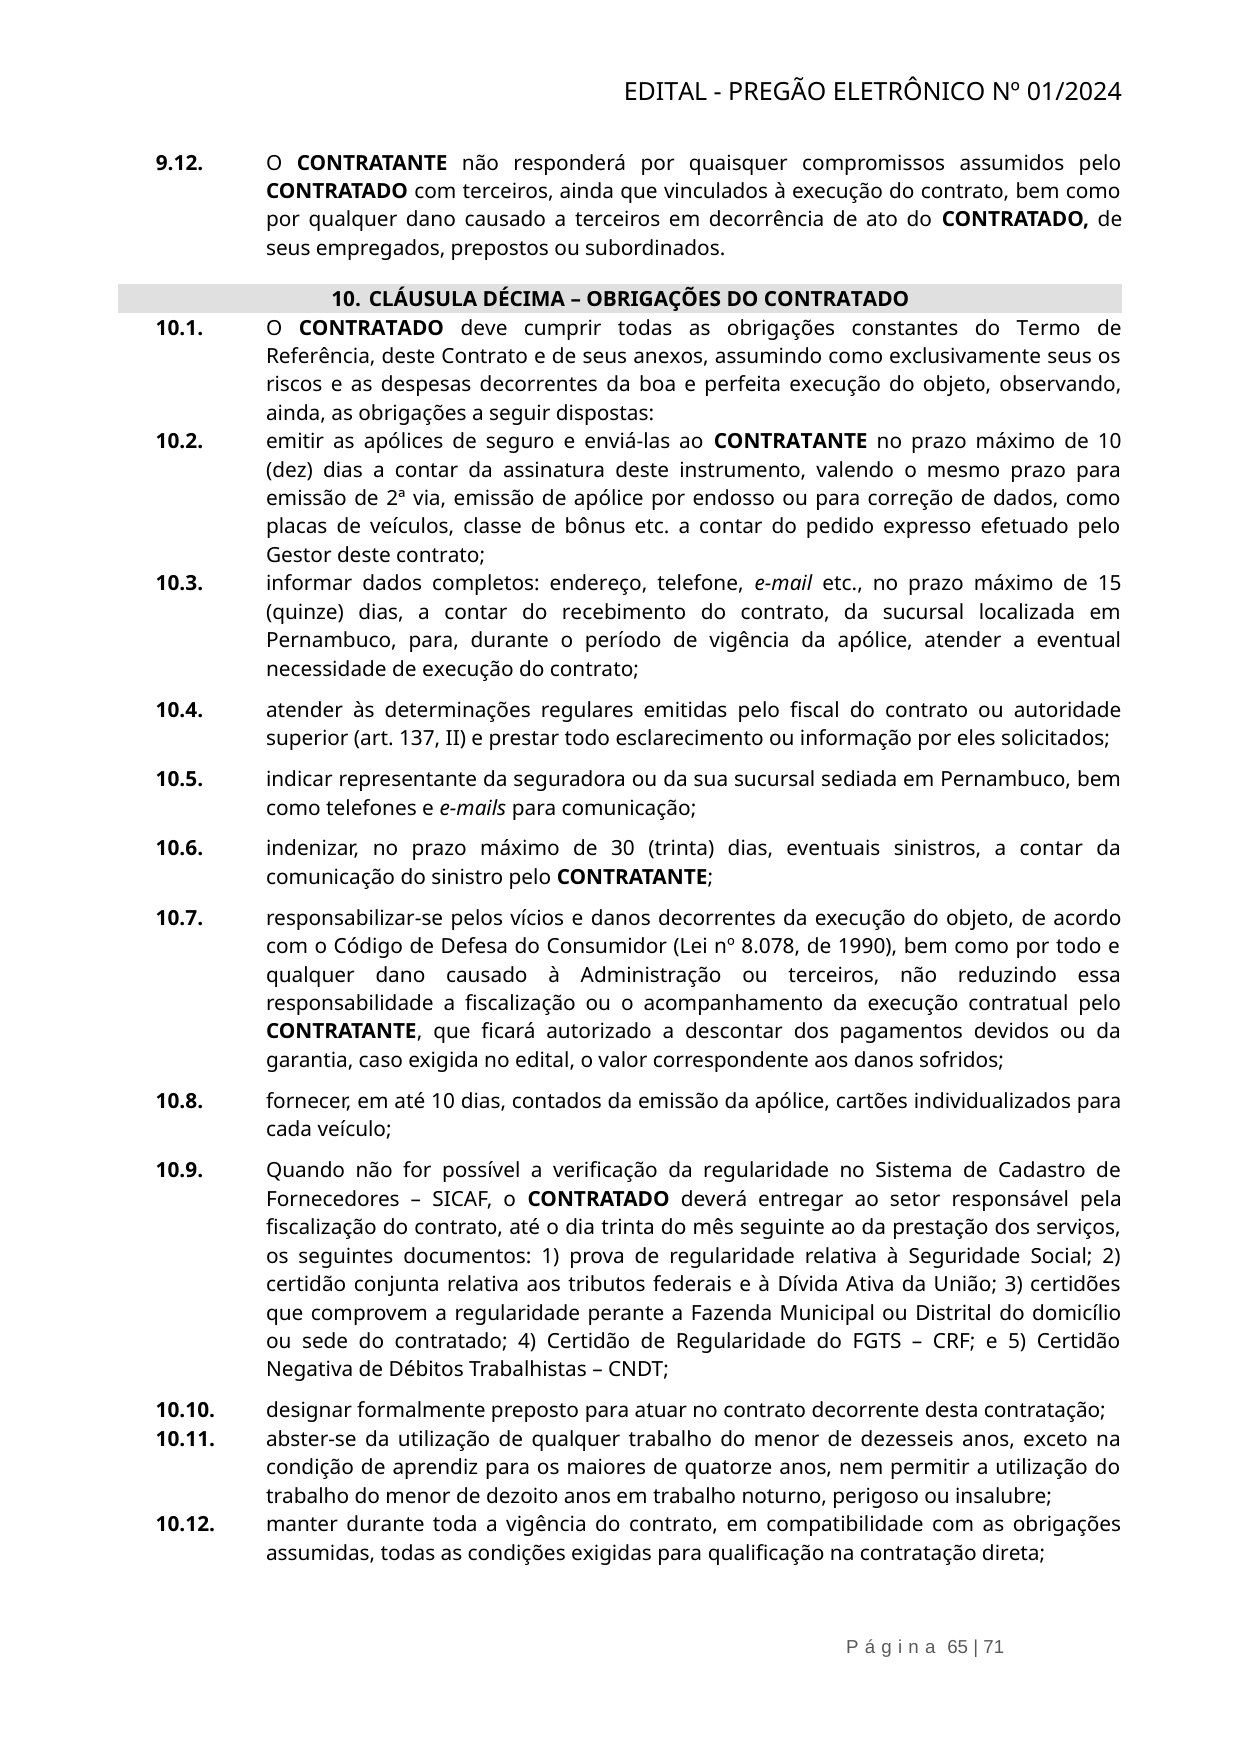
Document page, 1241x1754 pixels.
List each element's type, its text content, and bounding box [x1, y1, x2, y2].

list CLÁUSULA DÉCIMA – OBRIGAÇÕES DO CONTRATADO [118, 284, 1122, 313]
list emitir as apólices de seguro e enviá-las ao CONTRATANTE no prazo máximo de 10 (dez) dias a contar da assinatura deste instrumento, valendo o mesmo prazo para emissão de 2ª via, emissão de apólice por endosso ou para correção de dados, como placas de veículos, classe de bônus etc. a contar do pedido expresso efetuado pelo Gestor deste contrato; [155, 426, 1122, 568]
list atender às determinações regulares emitidas pelo fiscal do contrato ou autoridade superior (art. 137, II) e prestar todo esclarecimento ou informação por eles solicitados; [155, 695, 1122, 752]
list Quando não for possível a verificação da regularidade no Sistema de Cadastro de Fornecedores – SICAF, o CONTRATADO deverá entregar ao setor responsável pela fiscalização do contrato, até o dia trinta do mês seguinte ao da prestação dos serviços, os seguintes documentos: 1) prova de regularidade relativa à Seguridade Social; 2) certidão conjunta relativa aos tributos federais e à Dívida Ativa da União; 3) certidões que comprovem a regularidade perante a Fazenda Municipal ou Distrital do domicílio ou sede do contratado; 4) Certidão de Regularidade do FGTS – CRF; e 5) Certidão Negativa de Débitos Trabalhistas – CNDT; [155, 1155, 1122, 1383]
list indicar representante da seguradora ou da sua sucursal sediada em Pernambuco, bem como telefones e e-mails para comunicação; [155, 764, 1122, 821]
list abster-se da utilização de qualquer trabalho do menor de dezesseis anos, exceto na condição de aprendiz para os maiores de quatorze anos, nem permitir a utilização do trabalho do menor de dezoito anos em trabalho noturno, perigoso ou insalubre; [155, 1424, 1122, 1509]
list O CONTRATANTE não responderá por quaisquer compromissos assumidos pelo CONTRATADO com terceiros, ainda que vinculados à execução do contrato, bem como por qualquer dano causado a terceiros em decorrência de ato do CONTRATADO, de seus empregados, prepostos ou subordinados. [156, 148, 1122, 261]
list indenizar, no prazo máximo de 30 (trinta) dias, eventuais sinistros, a contar da comunicação do sinistro pelo CONTRATANTE; [155, 833, 1122, 890]
list O CONTRATADO deve cumprir todas as obrigações constantes do Termo de Referência, deste Contrato e de seus anexos, assumindo como exclusivamente seus os riscos e as despesas decorrentes da boa e perfeita execução do objeto, observando, ainda, as obrigações a seguir dispostas: [155, 313, 1122, 426]
list fornecer, em até 10 dias, contados da emissão da apólice, cartões individualizados para cada veículo; [155, 1086, 1122, 1143]
list informar dados completos: endereço, telefone, e-mail etc., no prazo máximo de 15 (quinze) dias, a contar do recebimento do contrato, da sucursal localizada em Pernambuco, para, durante o período de vigência da apólice, atender a eventual necessidade de execução do contrato; [155, 568, 1122, 682]
list responsabilizar-se pelos vícios e danos decorrentes da execução do objeto, de acordo com o Código de Defesa do Consumidor (Lei nº 8.078, de 1990), bem como por todo e qualquer dano causado à Administração ou terceiros, não reduzindo essa responsabilidade a fiscalização ou o acompanhamento da execução contratual pelo CONTRATANTE, que ficará autorizado a descontar dos pagamentos devidos ou da garantia, caso exigida no edital, o valor correspondente aos danos sofridos; [155, 903, 1122, 1073]
list manter durante toda a vigência do contrato, em compatibilidade com as obrigações assumidas, todas as condições exigidas para qualificação na contratação direta; [155, 1509, 1122, 1566]
list designar formalmente preposto para atuar no contrato decorrente desta contratação; [155, 1395, 1122, 1424]
